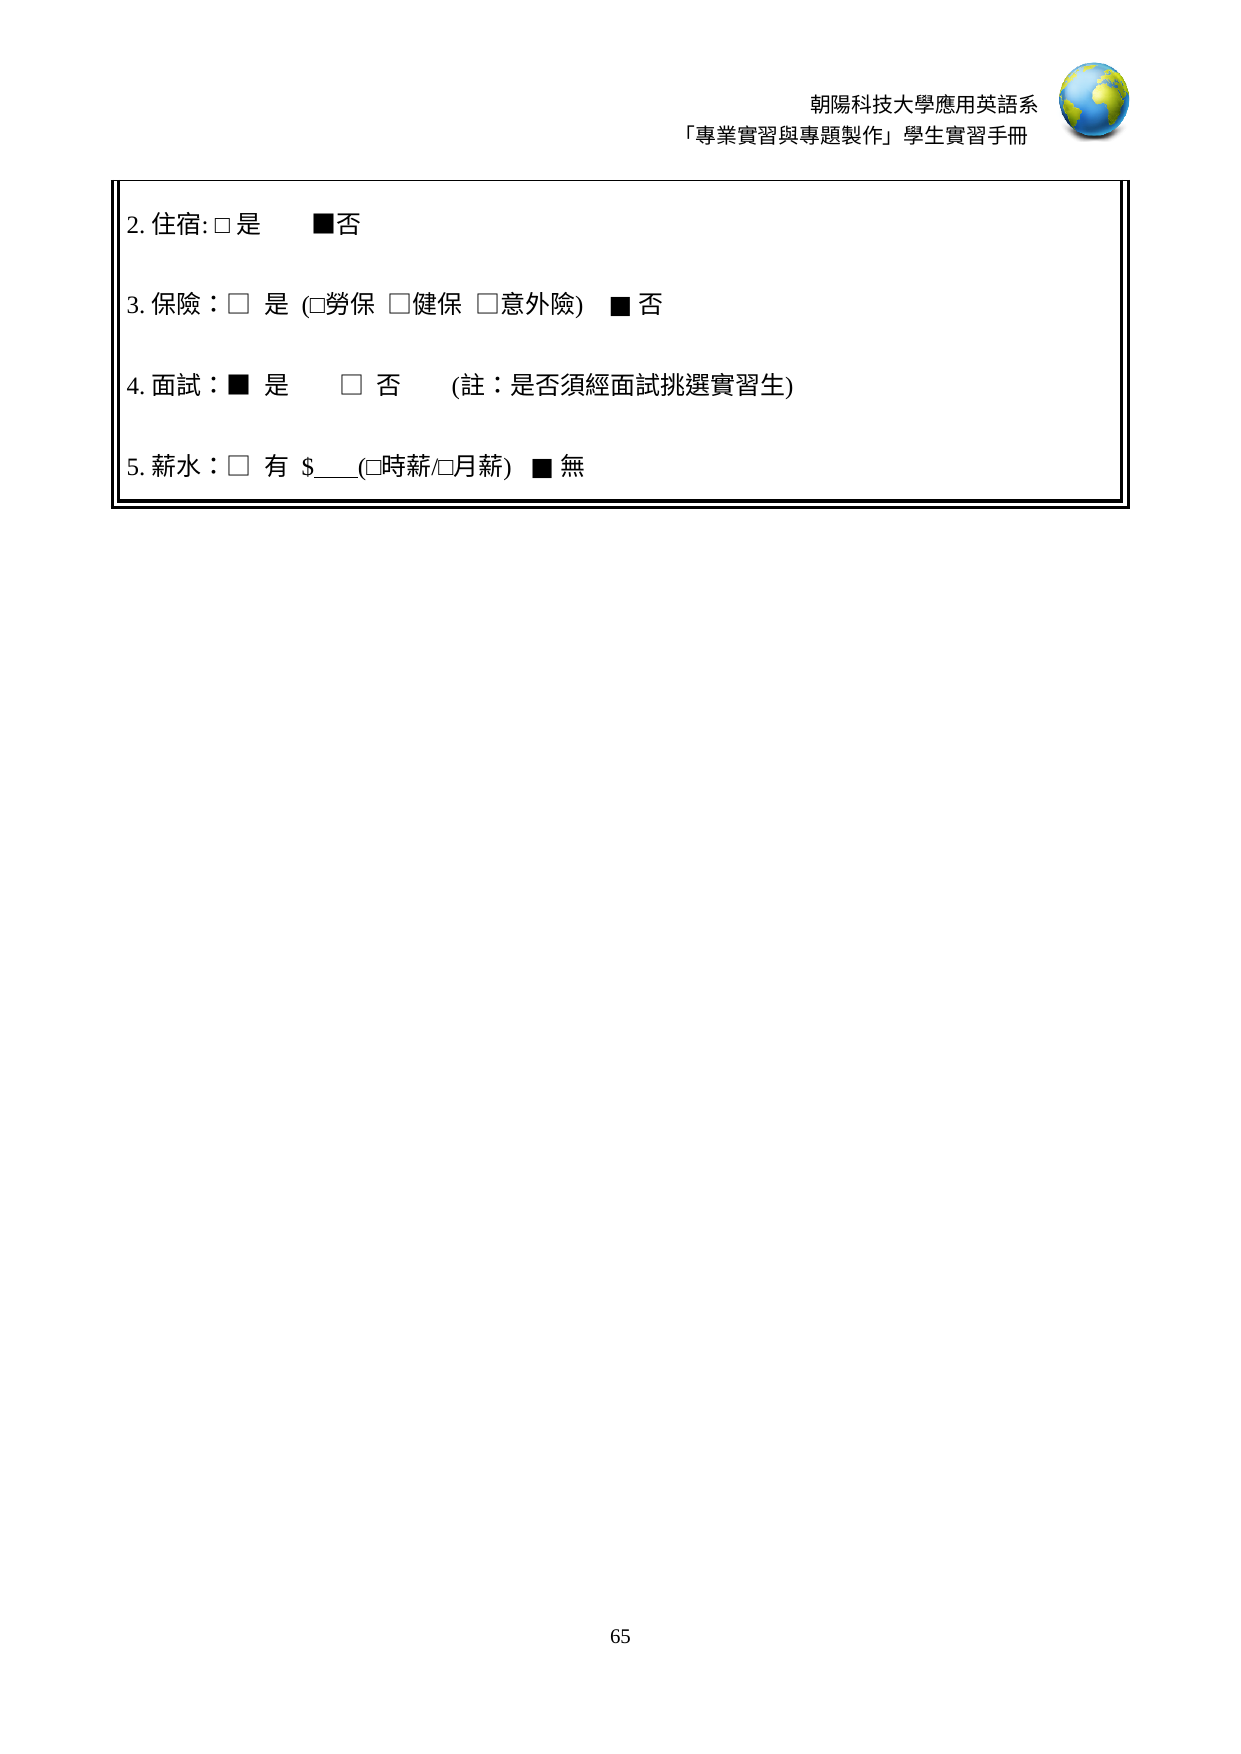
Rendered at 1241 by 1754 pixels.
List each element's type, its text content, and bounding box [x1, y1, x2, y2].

table_cell 2. 住宿: □ 是 ■否 3. 保險：□ 是 (□勞保 □健保 □意外險) ■ 否 4. 面試：■ 是 □ 否 (註：是否須經面試挑選實習生) 5. 薪水：□ 有 $ (□時薪/□月薪) ■ 無 [120, 181, 1120, 499]
